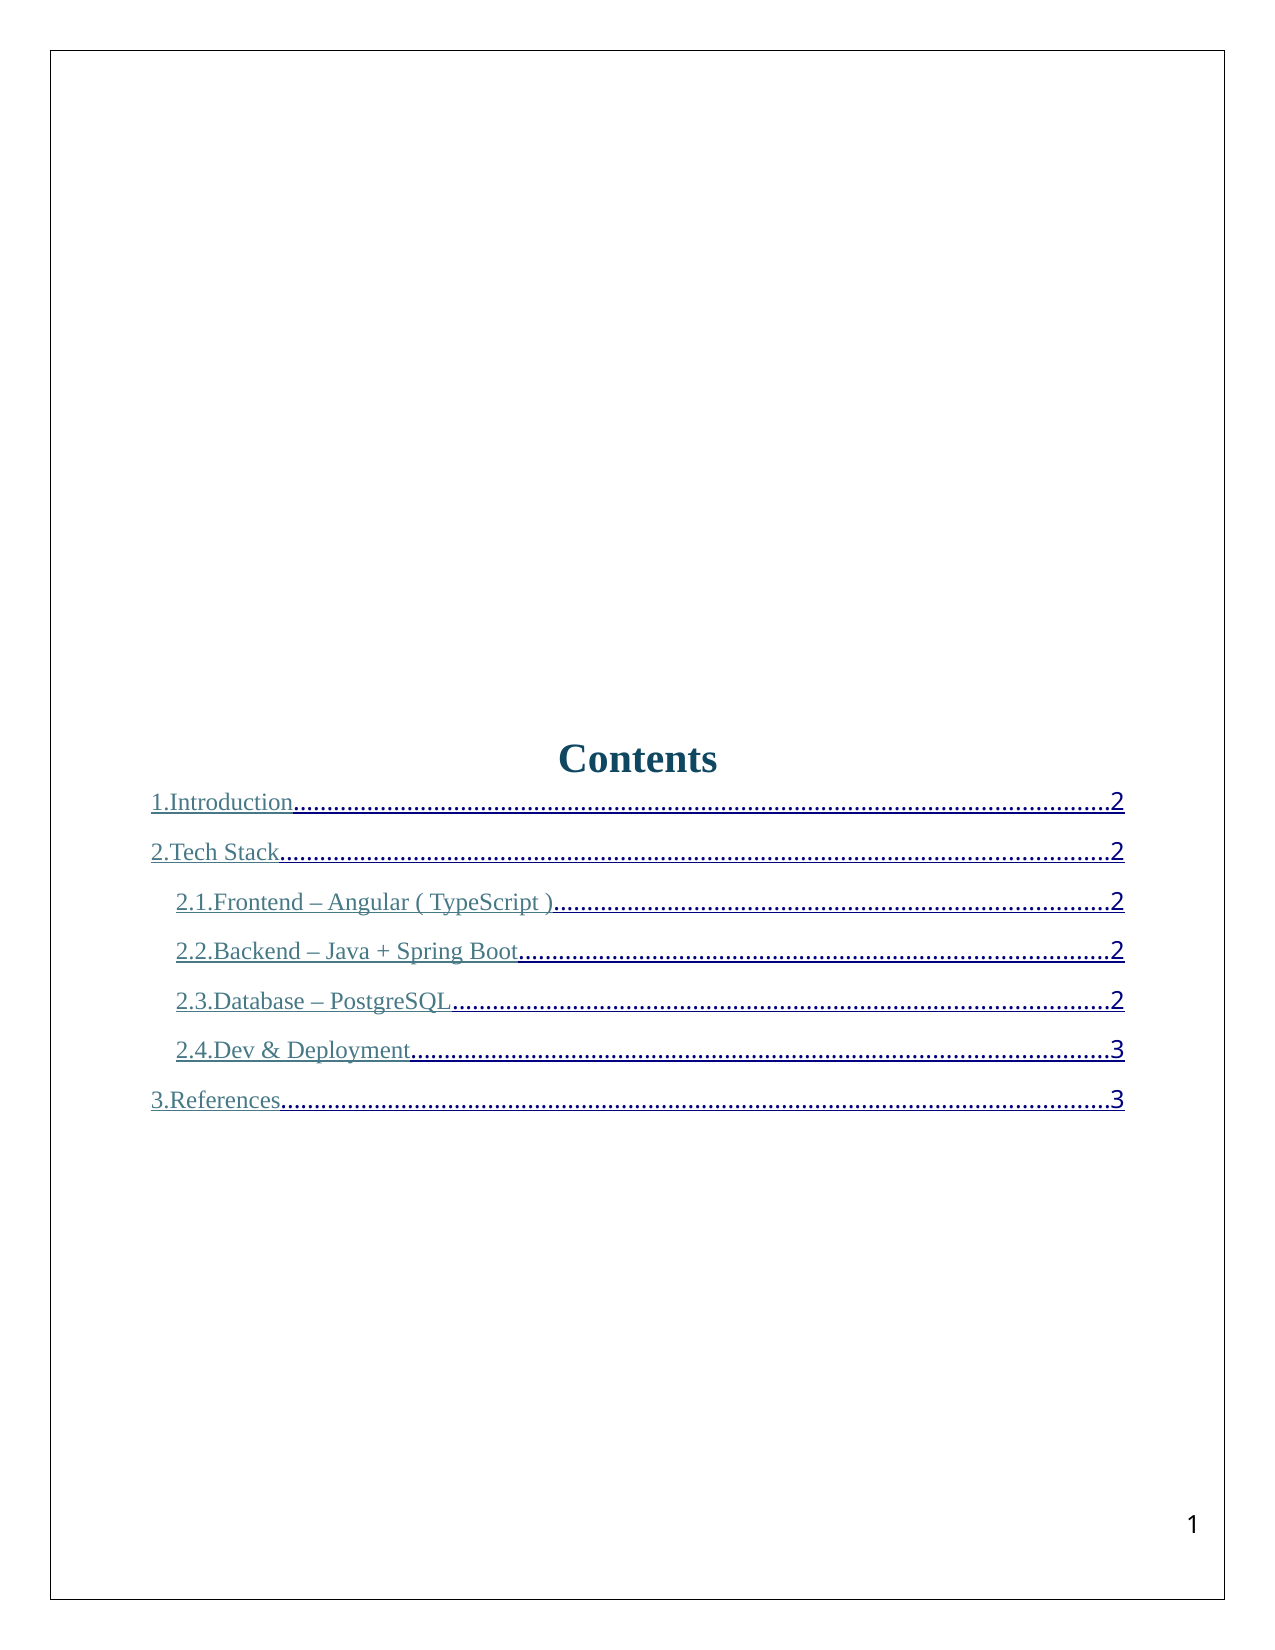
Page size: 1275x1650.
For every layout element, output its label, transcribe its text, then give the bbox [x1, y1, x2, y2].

text 2.1. Frontend – Angular ( TypeScript ) 2 [100, 883, 1200, 917]
text 3. References 3 [75, 1082, 1200, 1116]
text 2.4. Dev & Deployment 3 [100, 1032, 1200, 1066]
text 2.3. Database – PostgreSQL 2 [100, 982, 1200, 1016]
subtitle Contents [75, 733, 1200, 781]
text 2. Tech Stack 2 [75, 834, 1200, 868]
text 2.2. Backend – Java + Spring Boot 2 [100, 933, 1200, 967]
text 1. Introduction 2 [75, 784, 1200, 818]
